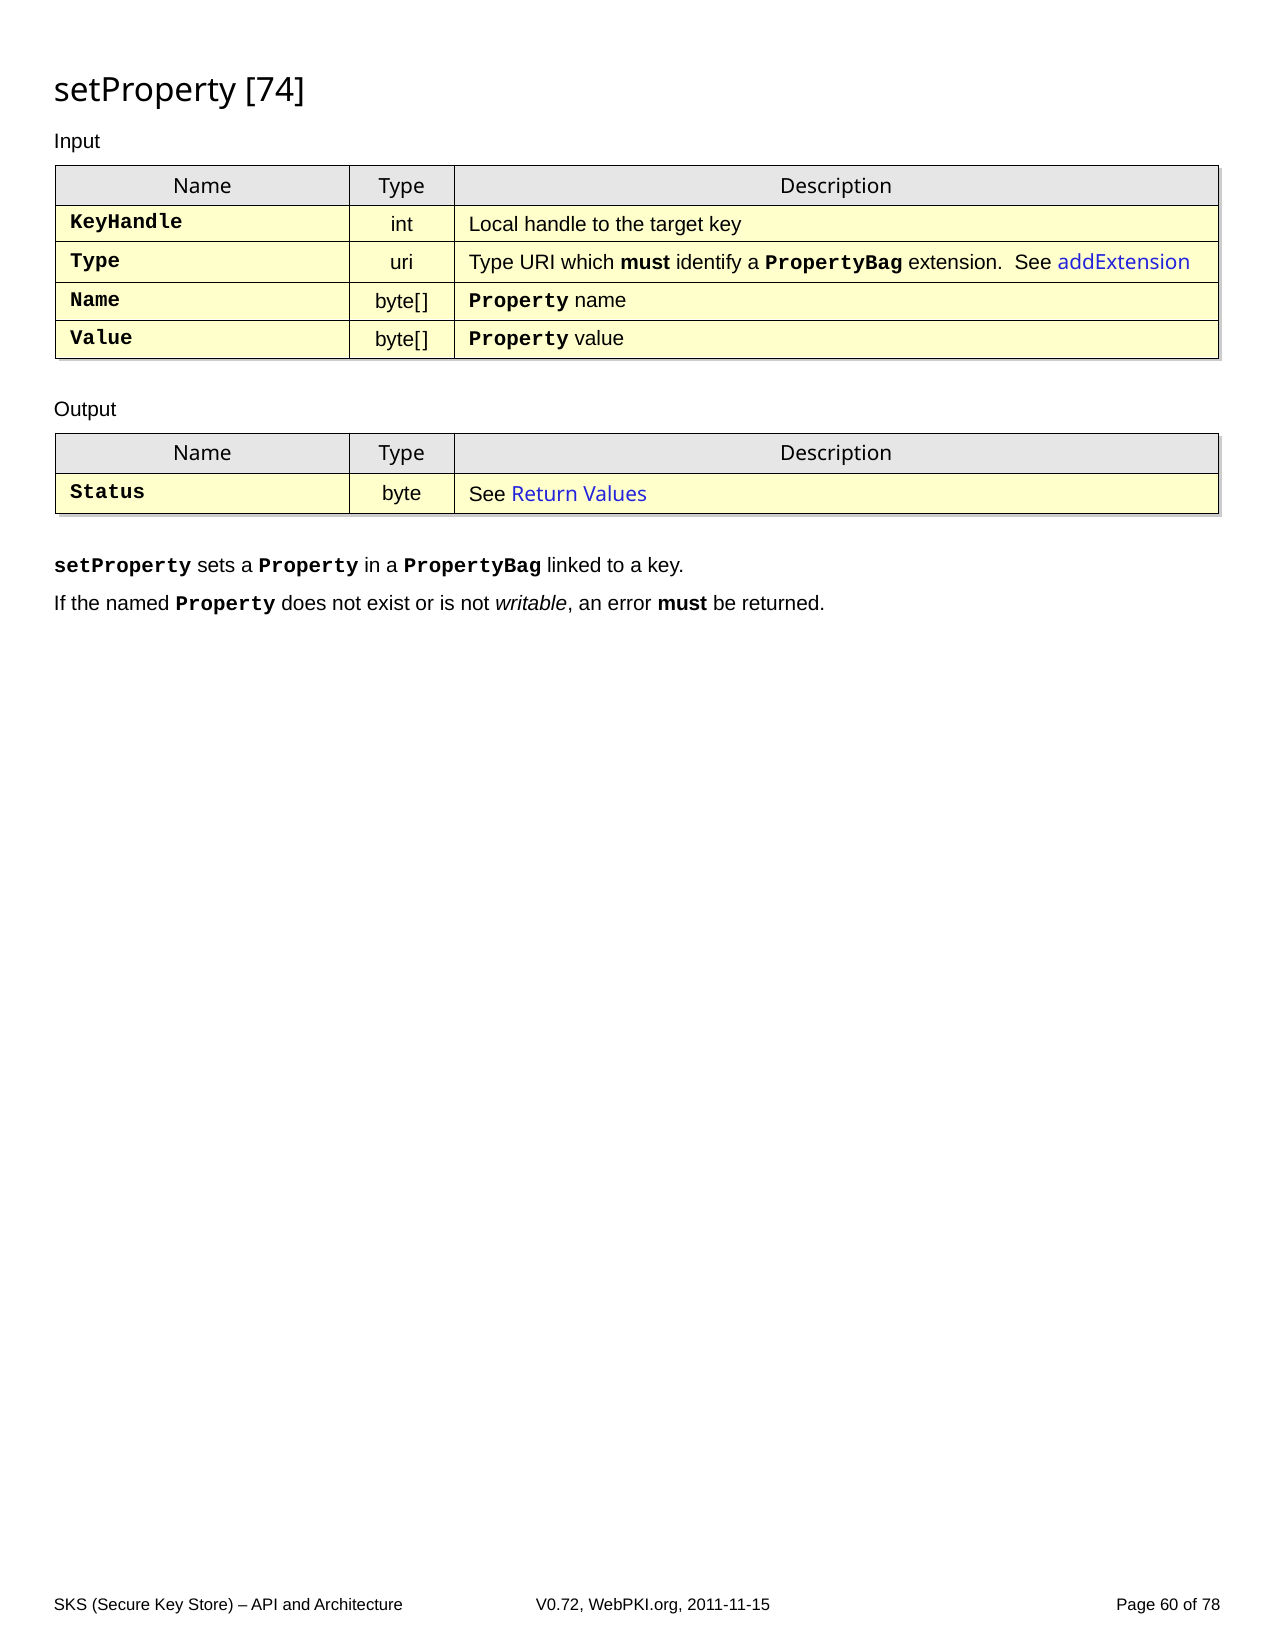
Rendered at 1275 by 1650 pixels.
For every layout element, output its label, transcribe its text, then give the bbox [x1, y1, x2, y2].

table_header Type [350, 166, 454, 205]
text If the named Property does not exist or is not writable, an error must be returned. [54, 590, 1221, 616]
table_cell KeyHandle [56, 206, 349, 241]
table_header Type [350, 434, 454, 473]
table_cell byte [350, 474, 454, 513]
table_cell byte⁮[ ] [350, 321, 454, 357]
text Input [54, 129, 1221, 153]
table_cell byte⁮[ ] [350, 283, 454, 319]
table_cell Status [56, 474, 349, 513]
table_header Name [56, 166, 349, 205]
table_cell Value [56, 321, 349, 357]
text setProperty sets a Property in a PropertyBag linked to a key. [54, 553, 1221, 578]
table_cell Name [56, 283, 349, 319]
table_header Description [455, 166, 1218, 205]
subtitle setProperty [74] [54, 66, 1221, 111]
table_cell int [350, 206, 454, 241]
table_cell Property name [455, 283, 1218, 319]
text Output [54, 397, 1221, 421]
table_cell Local handle to the target key [455, 206, 1218, 241]
table_cell Type URI which must identify a PropertyBag extension. See addExtension [455, 242, 1218, 282]
table_header Description [455, 434, 1218, 473]
table_cell See Return Values [455, 474, 1218, 513]
table_cell Property value [455, 321, 1218, 357]
table_header Name [56, 434, 349, 473]
table_cell Type [56, 242, 349, 282]
table_cell uri [350, 242, 454, 282]
